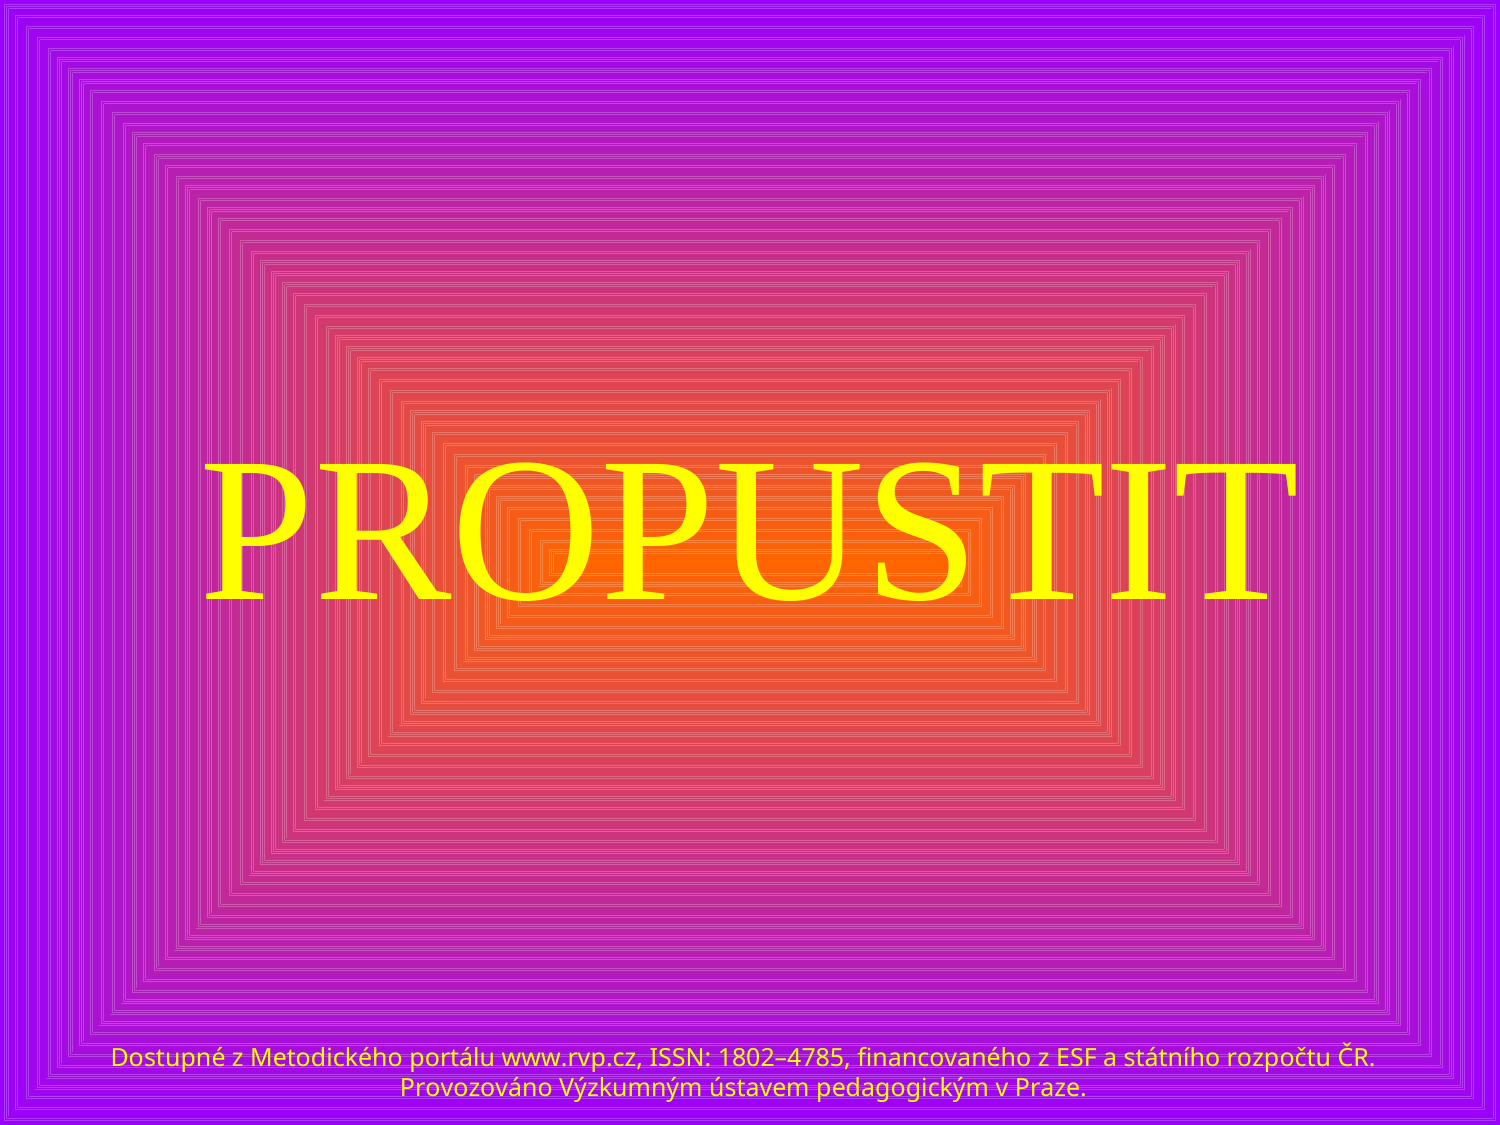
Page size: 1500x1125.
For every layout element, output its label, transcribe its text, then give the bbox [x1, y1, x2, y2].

text_box PROPUSTIT [0, 385, 1500, 649]
text_box Dostupné z Metodického portálu www.rvp.cz, ISSN: 1802–4785, financovaného z ESF a státního rozpočtu ČR. Provozováno Výzkumným ústavem pedagogickým v Praze. [35, 1041, 1454, 1102]
